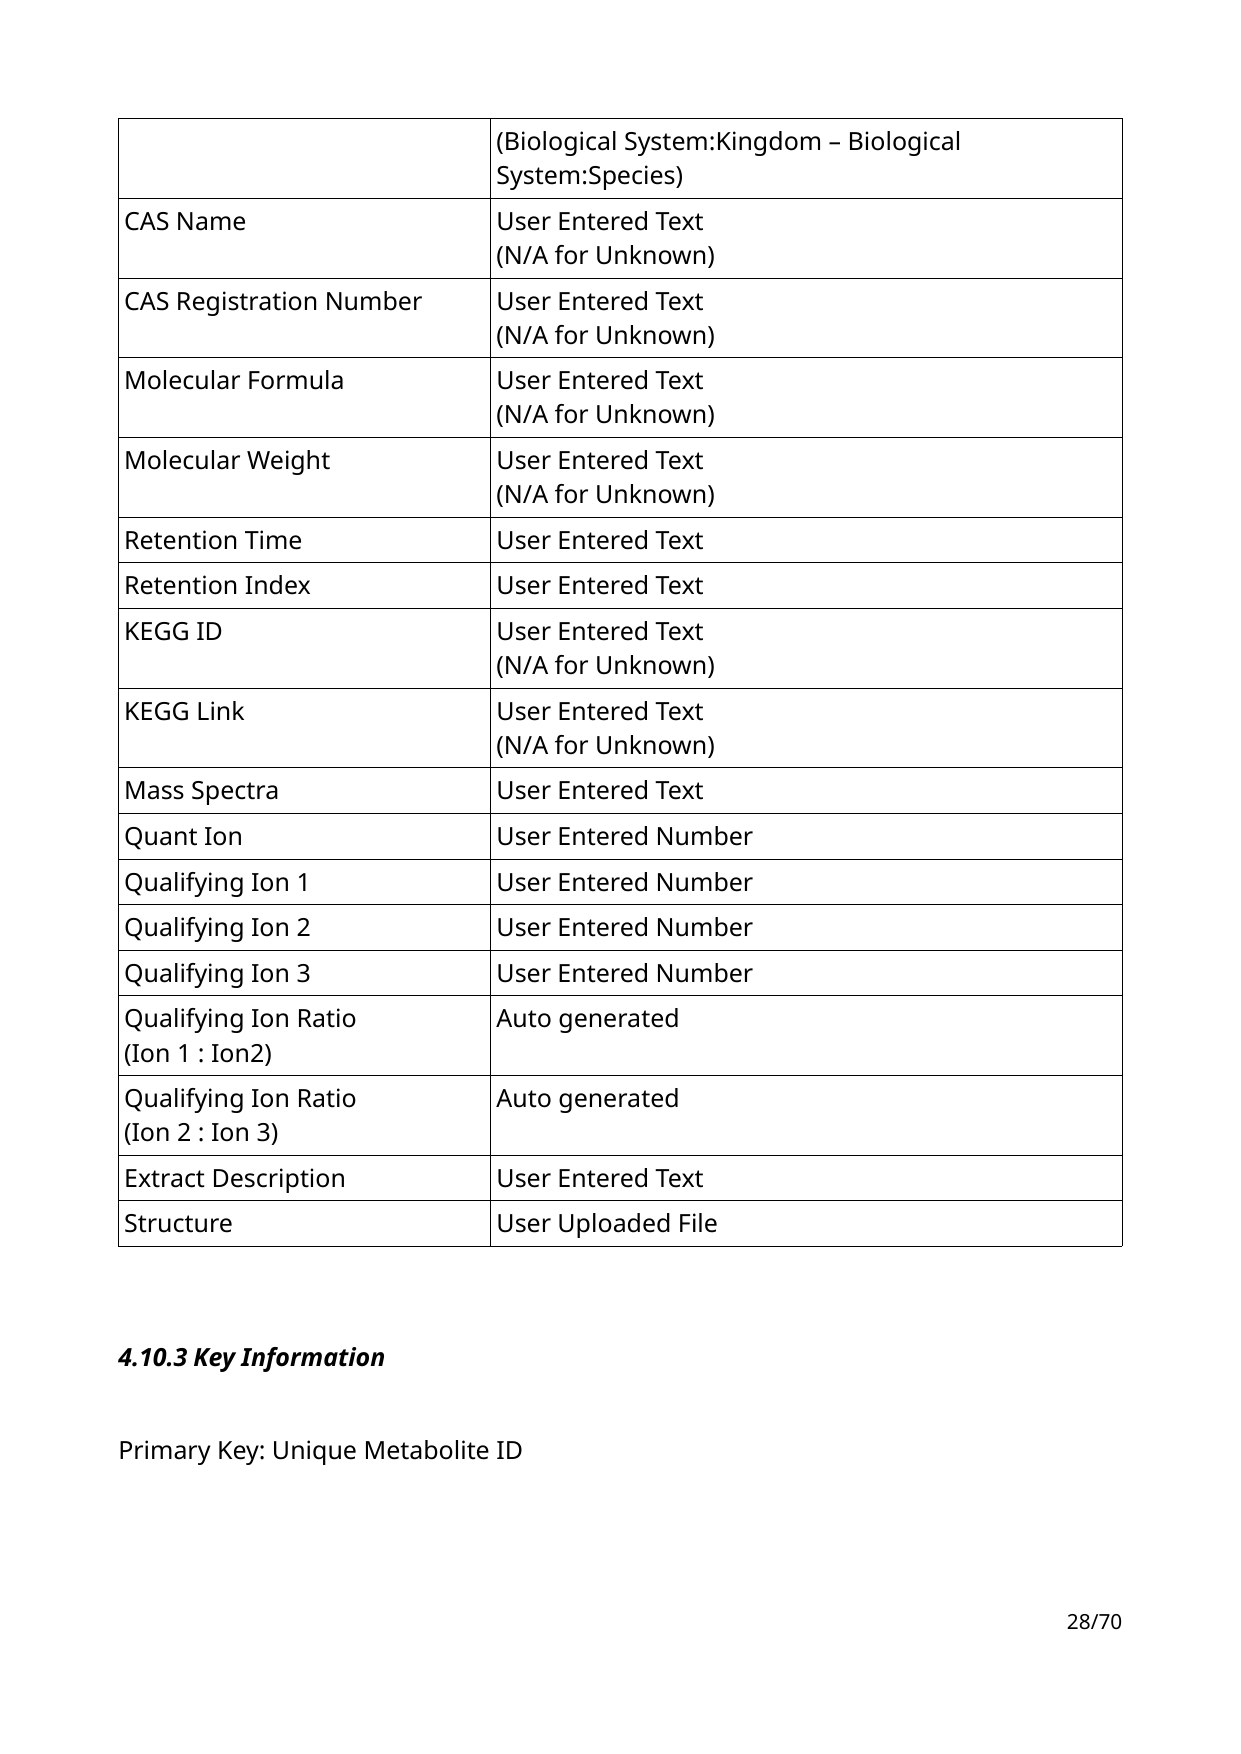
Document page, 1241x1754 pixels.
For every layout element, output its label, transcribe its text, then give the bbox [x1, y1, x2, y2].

table_cell User Entered Text [491, 518, 1122, 562]
table_cell Retention Time [119, 518, 490, 562]
table_cell [119, 119, 490, 198]
table_cell Auto generated [491, 1076, 1122, 1155]
table_cell Structure [119, 1201, 490, 1246]
table_cell Extract Description [119, 1156, 490, 1200]
table_cell User Entered Number [491, 905, 1122, 950]
table_cell Qualifying Ion 2 [119, 905, 490, 950]
table_cell User Entered Number [491, 951, 1122, 995]
table_cell User Entered Text [491, 563, 1122, 608]
table_cell Auto generated [491, 996, 1122, 1075]
table_cell KEGG ID [119, 609, 490, 687]
table_cell User Entered Text (N/A for Unknown) [491, 279, 1122, 357]
table_cell Qualifying Ion Ratio (Ion 1 : Ion2) [119, 996, 490, 1075]
table_cell User Entered Text [491, 768, 1122, 813]
text Primary Key: Unique Metabolite ID [118, 1432, 1122, 1466]
table_cell Quant Ion [119, 814, 490, 858]
table_cell User Entered Text (N/A for Unknown) [491, 689, 1122, 767]
table_cell Mass Spectra [119, 768, 490, 813]
table_cell Qualifying Ion 1 [119, 860, 490, 904]
table_cell User Entered Number [491, 814, 1122, 858]
table_cell User Uploaded File [491, 1201, 1122, 1246]
table_cell Qualifying Ion Ratio (Ion 2 : Ion 3) [119, 1076, 490, 1155]
table_cell User Entered Text (N/A for Unknown) [491, 358, 1122, 437]
table_cell Qualifying Ion 3 [119, 951, 490, 995]
table_cell KEGG Link [119, 689, 490, 767]
table_cell User Entered Text (N/A for Unknown) [491, 199, 1122, 277]
table_cell User Entered Text (N/A for Unknown) [491, 438, 1122, 517]
table_cell Retention Index [119, 563, 490, 608]
table_cell CAS Registration Number [119, 279, 490, 357]
table_cell User Entered Text (N/A for Unknown) [491, 609, 1122, 687]
table_cell (Biological System:Kingdom – Biological System:Species) [491, 119, 1122, 198]
subtitle Key Information [118, 1339, 1122, 1373]
table_cell CAS Name [119, 199, 490, 277]
table_cell User Entered Text [491, 1156, 1122, 1200]
table_cell Molecular Formula [119, 358, 490, 437]
table_cell Molecular Weight [119, 438, 490, 517]
table_cell User Entered Number [491, 860, 1122, 904]
